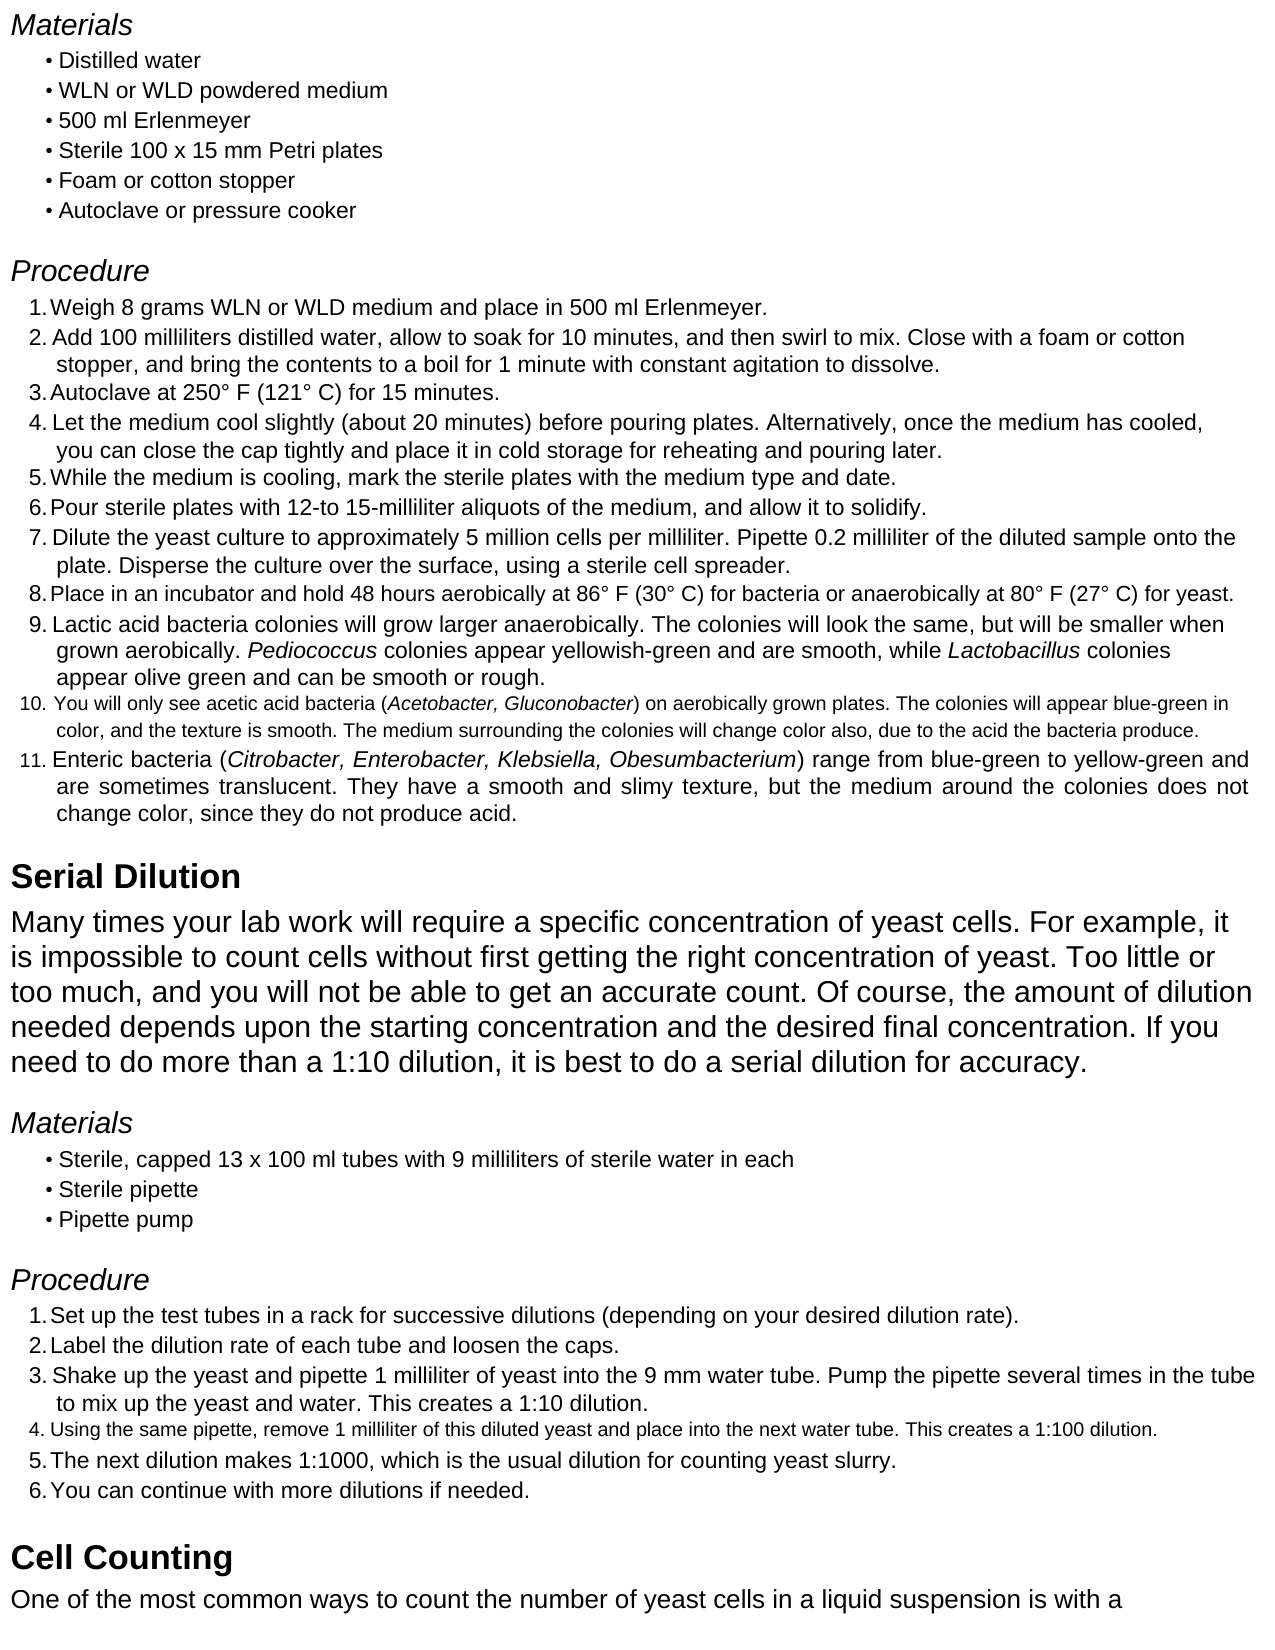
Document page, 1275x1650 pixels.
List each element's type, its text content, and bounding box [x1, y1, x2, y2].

text Procedure [10, 253, 1264, 288]
text Materials [10, 7, 1264, 41]
list Pipette pump [45, 1206, 1264, 1232]
list Set up the test tubes in a rack for successive dilutions (depending on your desired dilution rate). [28, 1302, 1264, 1328]
list You will only see acetic acid bacteria (Acetobacter, Gluconobacter) on aerobically grown plates. The colonies will appear blue-green in color, and the texture is smooth. The medium surrounding the colonies will change color also, due to the acid the bacteria produce. [19, 691, 1254, 742]
list Label the dilution rate of each tube and loosen the caps. [28, 1332, 1264, 1358]
list Autoclave or pressure cooker [45, 197, 1264, 224]
list Enteric bacteria (Citrobacter, Enterobacter, Klebsiella, Obesumbacterium) range from blue-green to yellow-green and are sometimes translucent. They have a smooth and slimy texture, but the medium around the colonies does not change color, since they do not produce acid. [19, 746, 1250, 826]
text Many times your lab work will require a specific concentration of yeast cells. For example, it is impossible to count cells without first getting the right concentration of yeast. Too little or too much, and you will not be able to get an accurate count. Of course, the amount of dilution needed depends upon the starting concentration and the desired final concentration. If you need to do more than a 1:10 dilution, it is best to do a serial dilution for accuracy. [10, 904, 1256, 1079]
list Distilled water [45, 47, 1264, 73]
list You can continue with more dilutions if needed. [28, 1477, 1264, 1504]
list Let the medium cool slightly (about 20 minutes) before pouring plates. Alternatively, once the medium has cooled, you can close the cap tightly and place it in cold storage for reheating and pouring later. [28, 409, 1242, 463]
list Autoclave at 250° F (121° C) for 15 minutes. [28, 379, 1264, 405]
text Materials [10, 1105, 1264, 1140]
list Add 100 milliliters distilled water, allow to soak for 10 minutes, and then swirl to mix. Close with a foam or cotton stopper, and bring the contents to a boil for 1 minute with constant agitation to dissolve. [28, 324, 1235, 378]
text Serial Dilution [10, 856, 1264, 896]
list Shake up the yeast and pipette 1 milliliter of yeast into the 9 mm water tube. Pump the pipette several times in the tube to mix up the yeast and water. This creates a 1:10 dilution. [28, 1362, 1264, 1416]
list 500 ml Erlenmeyer [45, 107, 1264, 134]
list While the medium is cooling, mark the sterile plates with the medium type and date. [28, 464, 1264, 491]
list Sterile, capped 13 x 100 ml tubes with 9 milliliters of sterile water in each [45, 1146, 1264, 1172]
text Procedure [10, 1262, 1264, 1296]
list The next dilution makes 1:1000, which is the usual dilution for counting yeast slurry. [28, 1447, 1264, 1474]
list Sterile pipette [45, 1176, 1264, 1202]
list Weigh 8 grams WLN or WLD medium and place in 500 ml Erlenmeyer. [28, 294, 1264, 320]
list Dilute the yeast culture to approximately 5 million cells per milliliter. Pipette 0.2 milliliter of the diluted sample onto the plate. Disperse the culture over the surface, using a sterile cell spreader. [28, 524, 1250, 578]
list Foam or cotton stopper [45, 167, 1264, 194]
list Lactic acid bacteria colonies will grow larger anaerobically. The colonies will look the same, but will be smaller when grown aerobically. Pediococcus colonies appear yellowish-green and are smooth, while Lactobacillus colonies appear olive green and can be smooth or rough. [28, 611, 1242, 690]
list Place in an incubator and hold 48 hours aerobically at 86° F (30° C) for bacteria or anaerobically at 80° F (27° C) for yeast. [28, 580, 1264, 606]
list Pour sterile plates with 12-to 15-milliliter aliquots of the medium, and allow it to solidify. [28, 494, 1264, 521]
list WLN or WLD powdered medium [45, 77, 1264, 103]
text Cell Counting [10, 1537, 1264, 1576]
list Sterile 100 x 15 mm Petri plates [45, 137, 1264, 164]
list Using the same pipette, remove 1 milliliter of this diluted yeast and place into the next water tube. This creates a 1:100 dilution. [28, 1417, 1264, 1440]
text One of the most common ways to count the number of yeast cells in a liquid suspension is with a [10, 1584, 1264, 1614]
